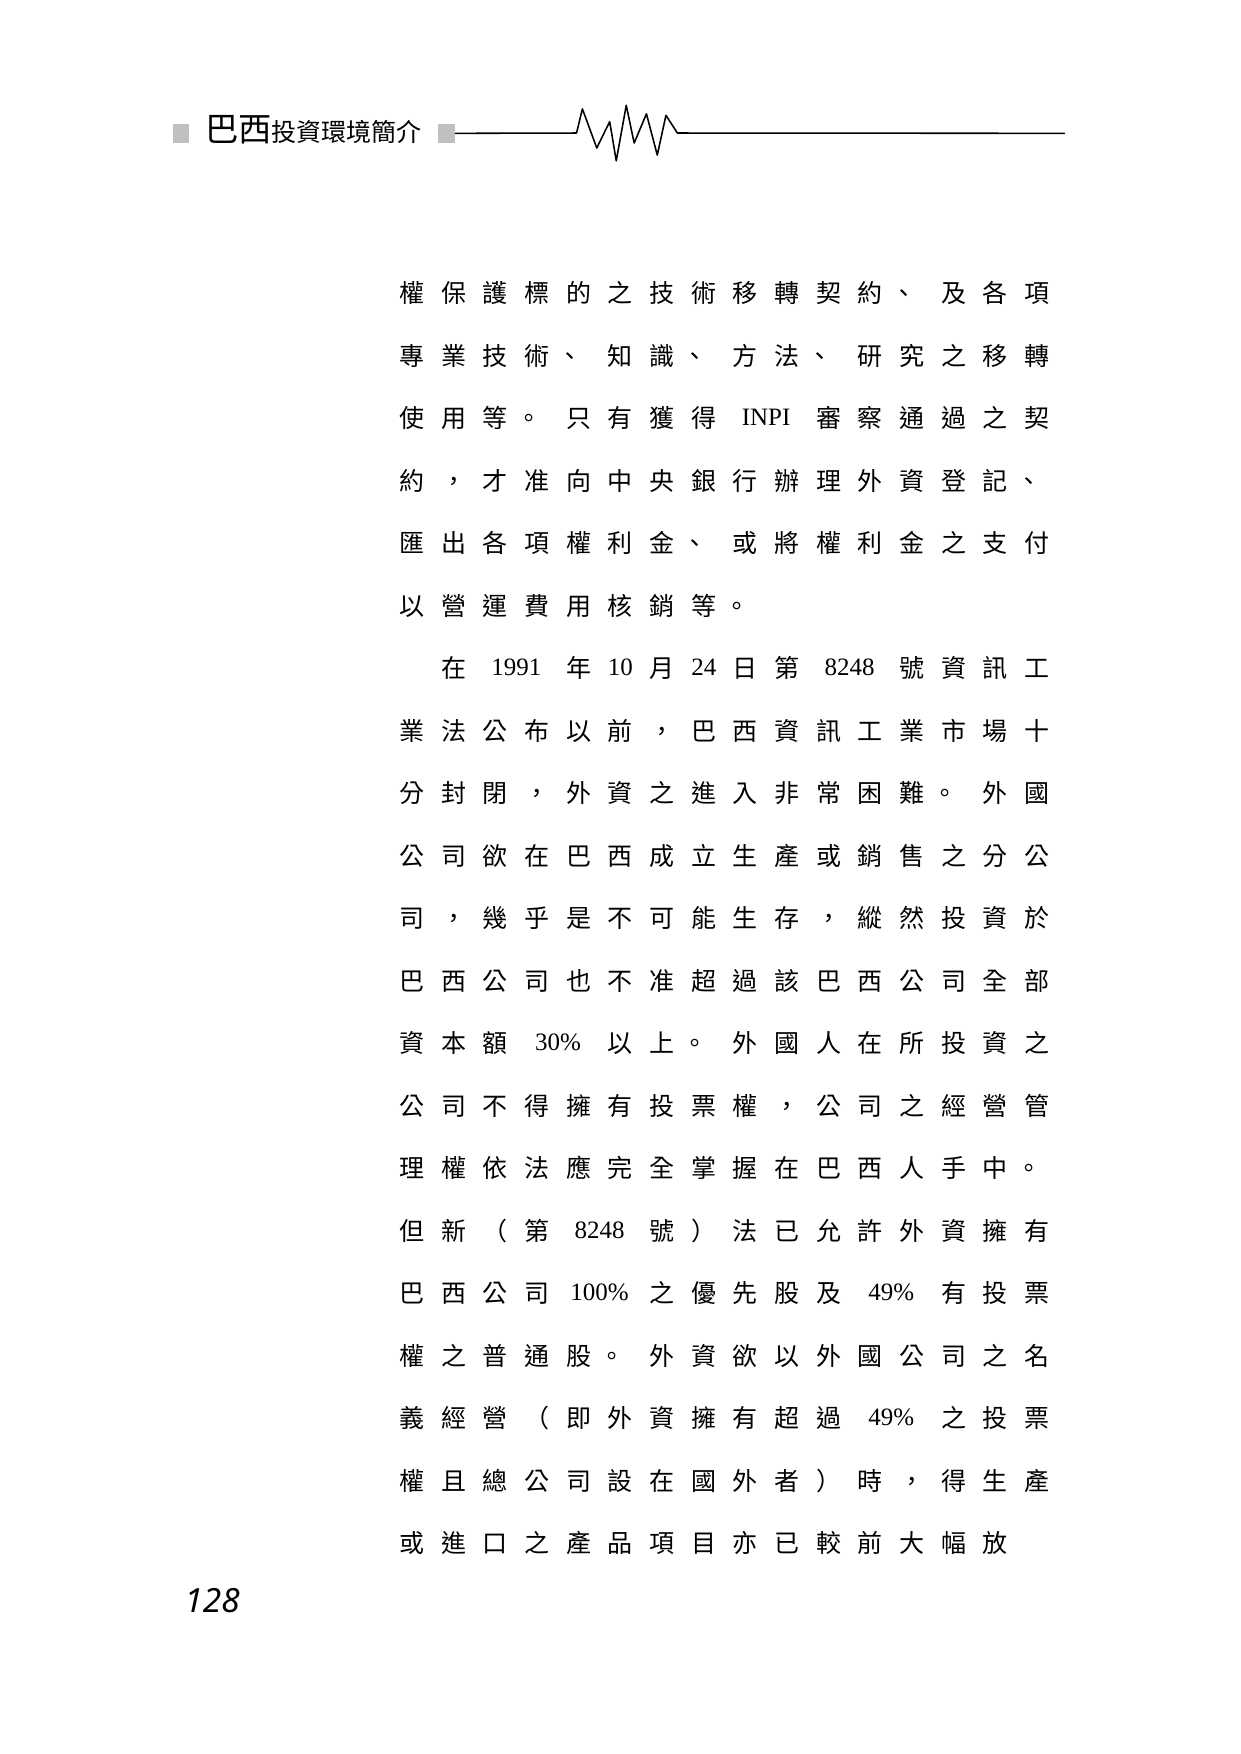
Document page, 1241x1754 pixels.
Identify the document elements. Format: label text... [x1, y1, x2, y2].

text 權保護標的之技術移轉契約、及各項專業技術、知識、方法、研究之移轉使用等。只有獲得INPI審察通過之契約，才准向中央銀行辦理外資登記、匯出各項權利金、或將權利金之支付以營運費用核銷等。 [367, 250, 1058, 625]
text 在1991年10月24日第8248號資訊工業法公布以前，巴西資訊工業市場十分封閉，外資之進入非常困難。外國公司欲在巴西成立生產或銷售之分公司，幾乎是不可能生存，縱然投資於巴西公司也不准超過該巴西公司全部資本額30%以上。外國人在所投資之公司不得擁有投票權，公司之經營管理權依法應完全掌握在巴西人手中。但新（第8248號）法已允許外資擁有巴西公司100%之優先股及49%有投票權之普通股。外資欲以外國公司之名義經營（即外資擁有超過49%之投票權且總公司設在國外者）時，得生產或進口之產品項目亦已較前大幅放 [367, 625, 1058, 1563]
